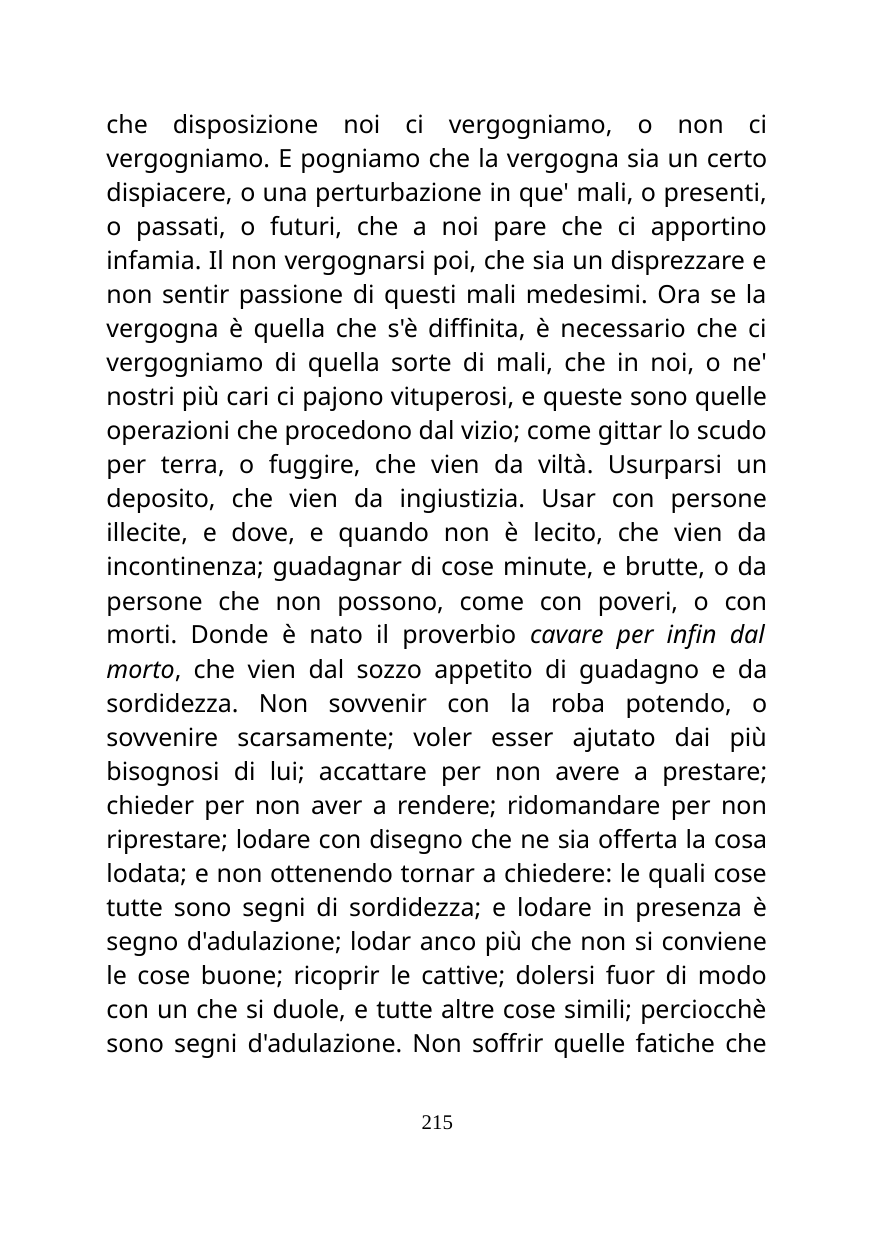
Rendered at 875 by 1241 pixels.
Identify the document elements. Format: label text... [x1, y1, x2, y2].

text che disposizione noi ci vergogniamo, o non ci vergogniamo. E pogniamo che la vergogna sia un certo dispiacere, o una perturbazione in que' mali, o presenti, o passati, o futuri, che a noi pare che ci apportino infamia. Il non vergognarsi poi, che sia un disprezzare e non sentir passione di questi mali medesimi. Ora se la vergogna è quella che s'è diffinita, è necessario che ci vergogniamo di quella sorte di mali, che in noi, o ne' nostri più cari ci pajono vituperosi, e queste sono quelle operazioni che procedono dal vizio; come gittar lo scudo per terra, o fuggire, che vien da viltà. Usurparsi un deposito, che vien da ingiustizia. Usar con persone illecite, e dove, e quando non è lecito, che vien da incontinenza; guadagnar di cose minute, e brutte, o da persone che non possono, come con poveri, o con morti. Donde è nato il proverbio cavare per infin dal morto, che vien dal sozzo appetito di guadagno e da sordidezza. Non sovvenir con la roba potendo, o sovvenire scarsamente; voler esser ajutato dai più bisognosi di lui; accattare per non avere a prestare; chieder per non aver a rendere; ridomandare per non riprestare; lodare con disegno che ne sia offerta la cosa lodata; e non ottenendo tornar a chiedere: le quali cose tutte sono segni di sordidezza; e lodare in presenza è segno d'adulazione; lodar anco più che non si conviene le cose buone; ricoprir le cattive; dolersi fuor di modo con un che si duole, e tutte altre cose simili; perciocchè sono segni d'adulazione. Non soffrir quelle fatiche che [106, 106, 768, 1060]
